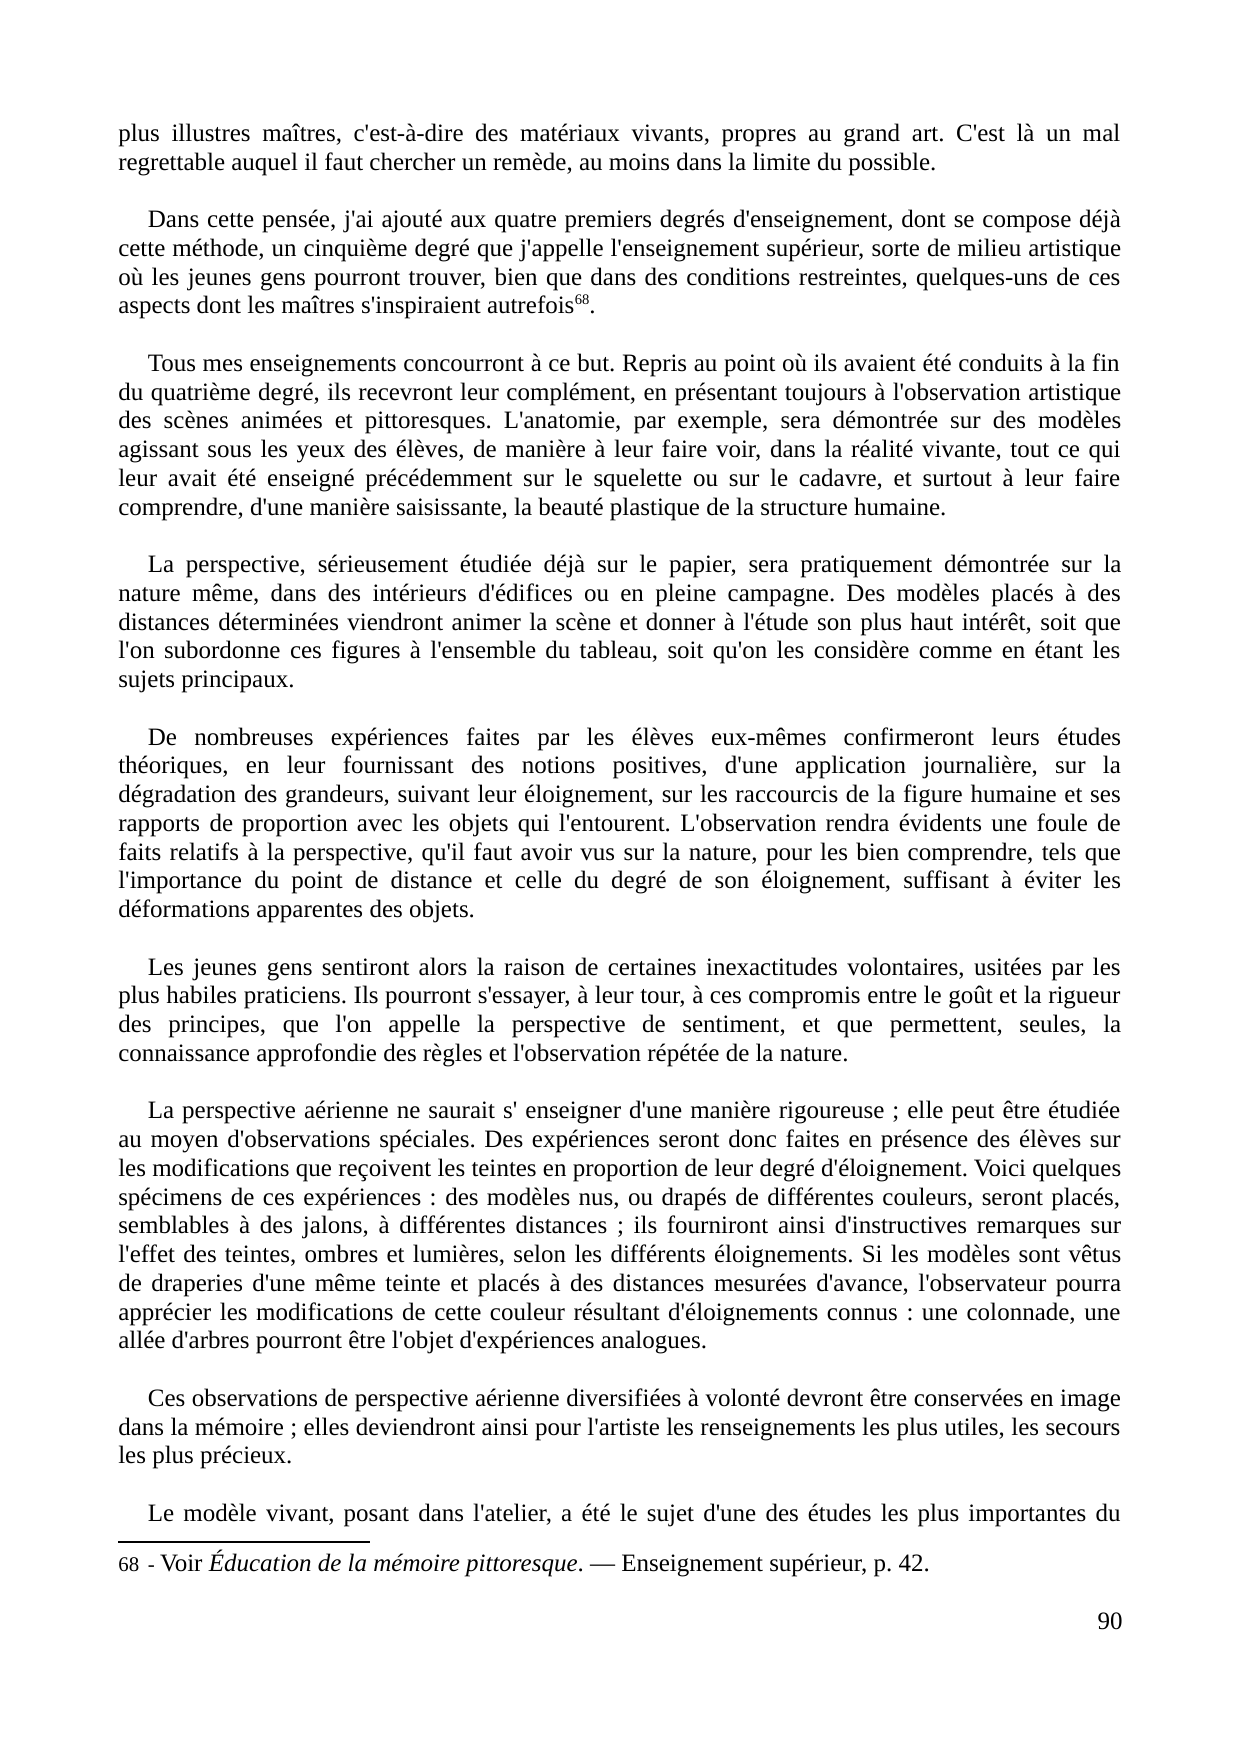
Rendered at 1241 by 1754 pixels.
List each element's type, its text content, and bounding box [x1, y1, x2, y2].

text La perspective, sérieusement étudiée déjà sur le papier, sera pratiquement démontrée sur la nature même, dans des intérieurs d'édifices ou en pleine campagne. Des modèles placés à des distances déterminées viendront animer la scène et donner à l'étude son plus haut intérêt, soit que l'on subordonne ces figures à l'ensemble du tableau, soit qu'on les considère comme en étant les sujets principaux. [118, 549, 1122, 693]
text Le modèle vivant, posant dans l'atelier, a été le sujet d'une des études les plus importantes du [118, 1498, 1122, 1527]
text Ces observations de perspective aérienne diversifiées à volonté devront être conservées en image dans la mémoire ; elles deviendront ainsi pour l'artiste les renseignements les plus utiles, les secours les plus précieux. [118, 1383, 1122, 1469]
text - Voir Éducation de la mémoire pittoresque. — Enseignement supérieur, p. 42. [118, 1548, 1122, 1577]
text La perspective aérienne ne saurait s' enseigner d'une manière rigoureuse ; elle peut être étudiée au moyen d'observations spéciales. Des expériences seront donc faites en présence des élèves sur les modifications que reçoivent les teintes en proportion de leur degré d'éloignement. Voici quelques spécimens de ces expériences : des modèles nus, ou drapés de différentes couleurs, seront placés, semblables à des jalons, à différentes distances ; ils fourniront ainsi d'instructives remarques sur l'effet des teintes, ombres et lumières, selon les différents éloignements. Si les modèles sont vêtus de draperies d'une même teinte et placés à des distances mesurées d'avance, l'observateur pourra apprécier les modifications de cette couleur résultant d'éloignements connus : une colonnade, une allée d'arbres pourront être l'objet d'expériences analogues. [118, 1096, 1122, 1354]
text plus illustres maîtres, c'est-à-dire des matériaux vivants, propres au grand art. C'est là un mal regrettable auquel il faut chercher un remède, au moins dans la limite du possible. [118, 118, 1122, 176]
text De nombreuses expériences faites par les élèves eux-mêmes confirmeront leurs études théoriques, en leur fournissant des notions positives, d'une application journalière, sur la dégradation des grandeurs, suivant leur éloignement, sur les raccourcis de la figure humaine et ses rapports de proportion avec les objets qui l'entourent. L'observation rendra évidents une foule de faits relatifs à la perspective, qu'il faut avoir vus sur la nature, pour les bien comprendre, tels que l'importance du point de distance et celle du degré de son éloignement, suffisant à éviter les déformations apparentes des objets. [118, 722, 1122, 923]
text Les jeunes gens sentiront alors la raison de certaines inexactitudes volontaires, usitées par les plus habiles praticiens. Ils pourront s'essayer, à leur tour, à ces compromis entre le goût et la rigueur des principes, que l'on appelle la perspective de sentiment, et que permettent, seules, la connaissance approfondie des règles et l'observation répétée de la nature. [118, 952, 1122, 1067]
text Tous mes enseignements concourront à ce but. Repris au point où ils avaient été conduits à la fin du quatrième degré, ils recevront leur complément, en présentant toujours à l'observation artistique des scènes animées et pittoresques. L'anatomie, par exemple, sera démontrée sur des modèles agissant sous les yeux des élèves, de manière à leur faire voir, dans la réalité vivante, tout ce qui leur avait été enseigné précédemment sur le squelette ou sur le cadavre, et surtout à leur faire comprendre, d'une manière saisissante, la beauté plastique de la structure humaine. [118, 348, 1122, 521]
text Dans cette pensée, j'ai ajouté aux quatre premiers degrés d'enseignement, dont se compose déjà cette méthode, un cinquième degré que j'appelle l'enseignement supérieur, sorte de milieu artistique où les jeunes gens pourront trouver, bien que dans des conditions restreintes, quelques-uns de ces aspects dont les maîtres s'inspiraient autrefois. [118, 204, 1122, 319]
